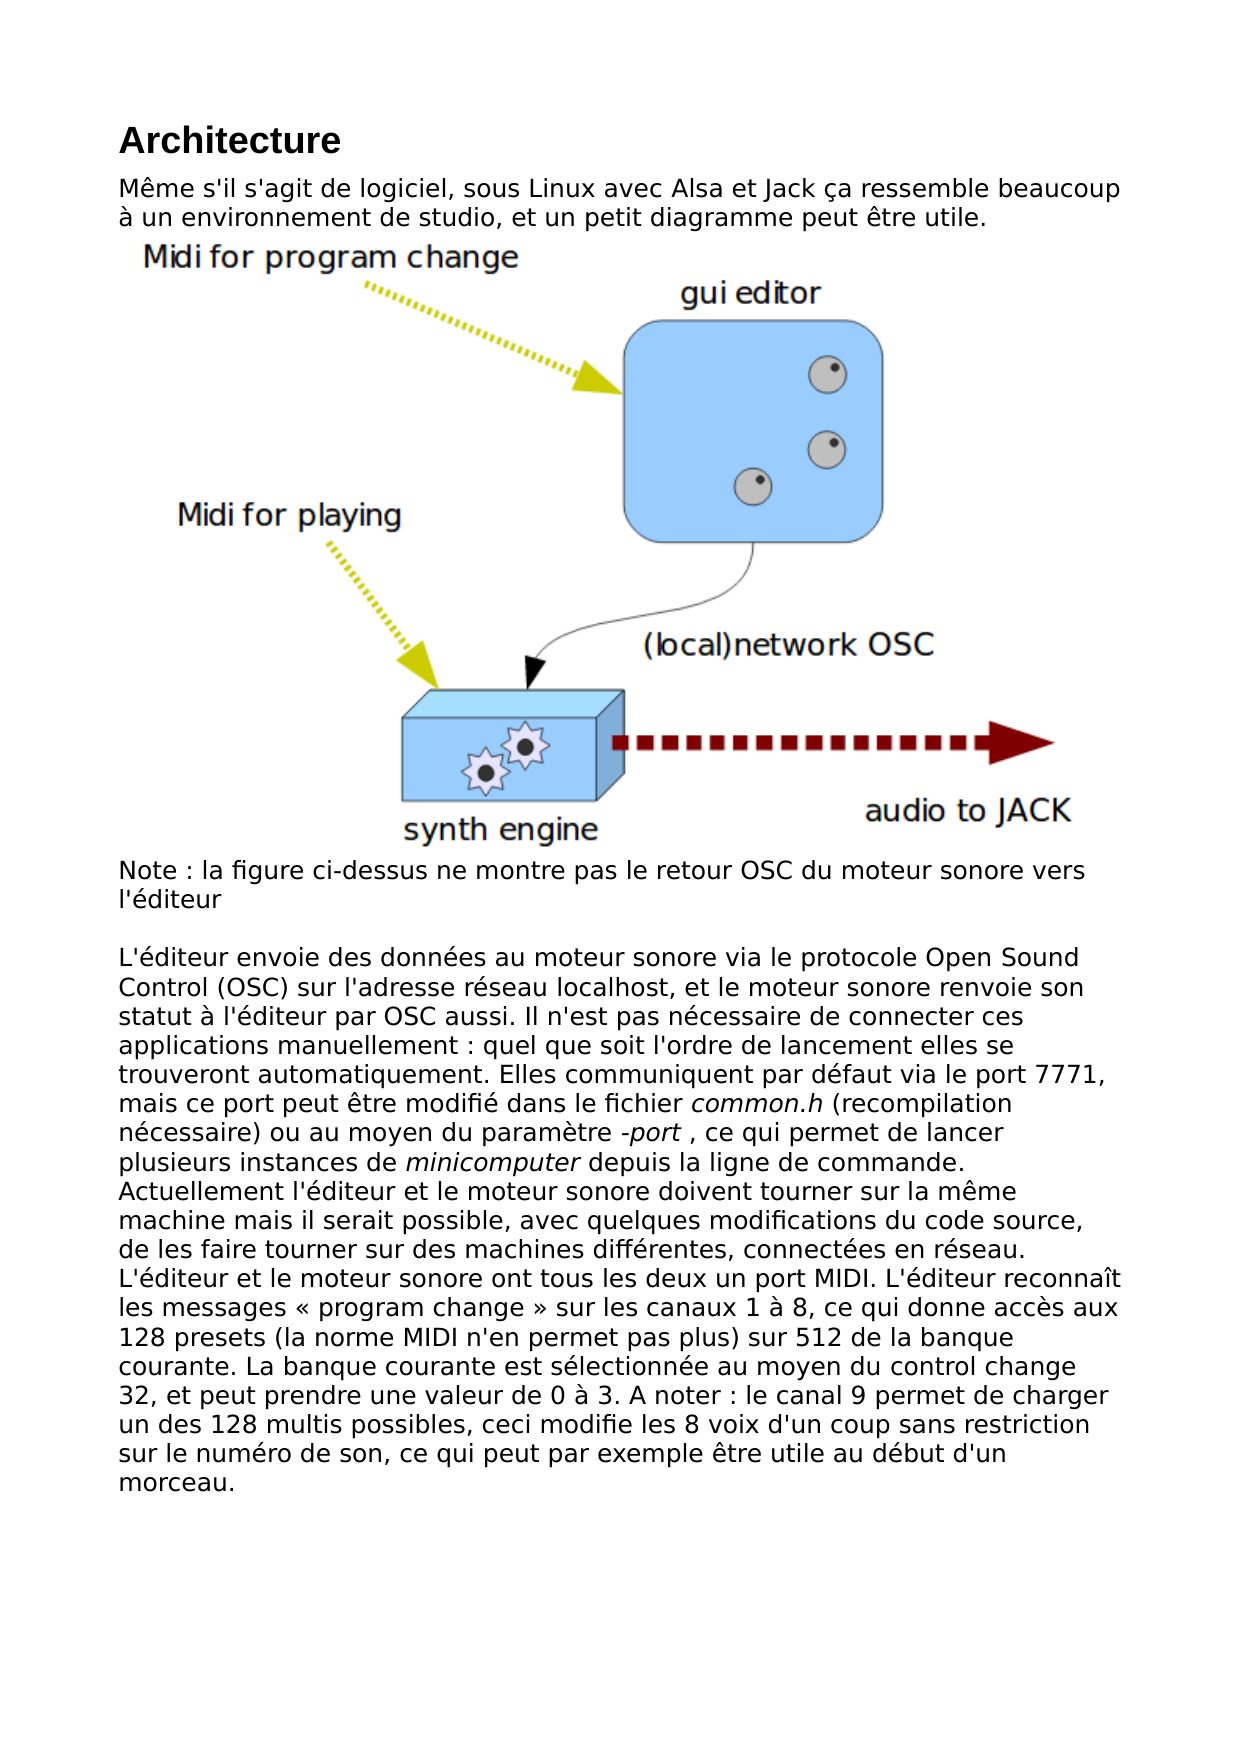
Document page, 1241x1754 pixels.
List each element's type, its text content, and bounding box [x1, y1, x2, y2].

text Même s'il s'agit de logiciel, sous Linux avec Alsa et Jack ça ressemble beaucoup à un environnement de studio, et un petit diagramme peut être utile. [118, 174, 1122, 233]
text Note : la figure ci-dessus ne montre pas le retour OSC du moteur sonore vers l'éditeur [118, 856, 1122, 914]
text L'éditeur et le moteur sonore ont tous les deux un port MIDI. L'éditeur reconnaît les messages « program change » sur les canaux 1 à 8, ce qui donne accès aux 128 presets (la norme MIDI n'en permet pas plus) sur 512 de la banque courante. La banque courante est sélectionnée au moyen du control change 32, et peut prendre une valeur de 0 à 3. A noter : le canal 9 permet de charger un des 128 multis possibles, ceci modifie les 8 voix d'un coup sans restriction sur le numéro de son, ce qui peut par exemple être utile au début d'un morceau. [118, 1264, 1122, 1498]
picture [133, 232, 1107, 856]
subtitle Architecture [118, 118, 1122, 162]
text L'éditeur envoie des données au moteur sonore via le protocole Open Sound Control (OSC) sur l'adresse réseau localhost, et le moteur sonore renvoie son statut à l'éditeur par OSC aussi. Il n'est pas nécessaire de connecter ces applications manuellement : quel que soit l'ordre de lancement elles se trouveront automatiquement. Elles communiquent par défaut via le port 7771, mais ce port peut être modifié dans le fichier common.h (recompilation nécessaire) ou au moyen du paramètre -port , ce qui permet de lancer plusieurs instances de minicomputer depuis la ligne de commande. Actuellement l'éditeur et le moteur sonore doivent tourner sur la même machine mais il serait possible, avec quelques modifications du code source, de les faire tourner sur des machines différentes, connectées en réseau. [118, 943, 1122, 1264]
